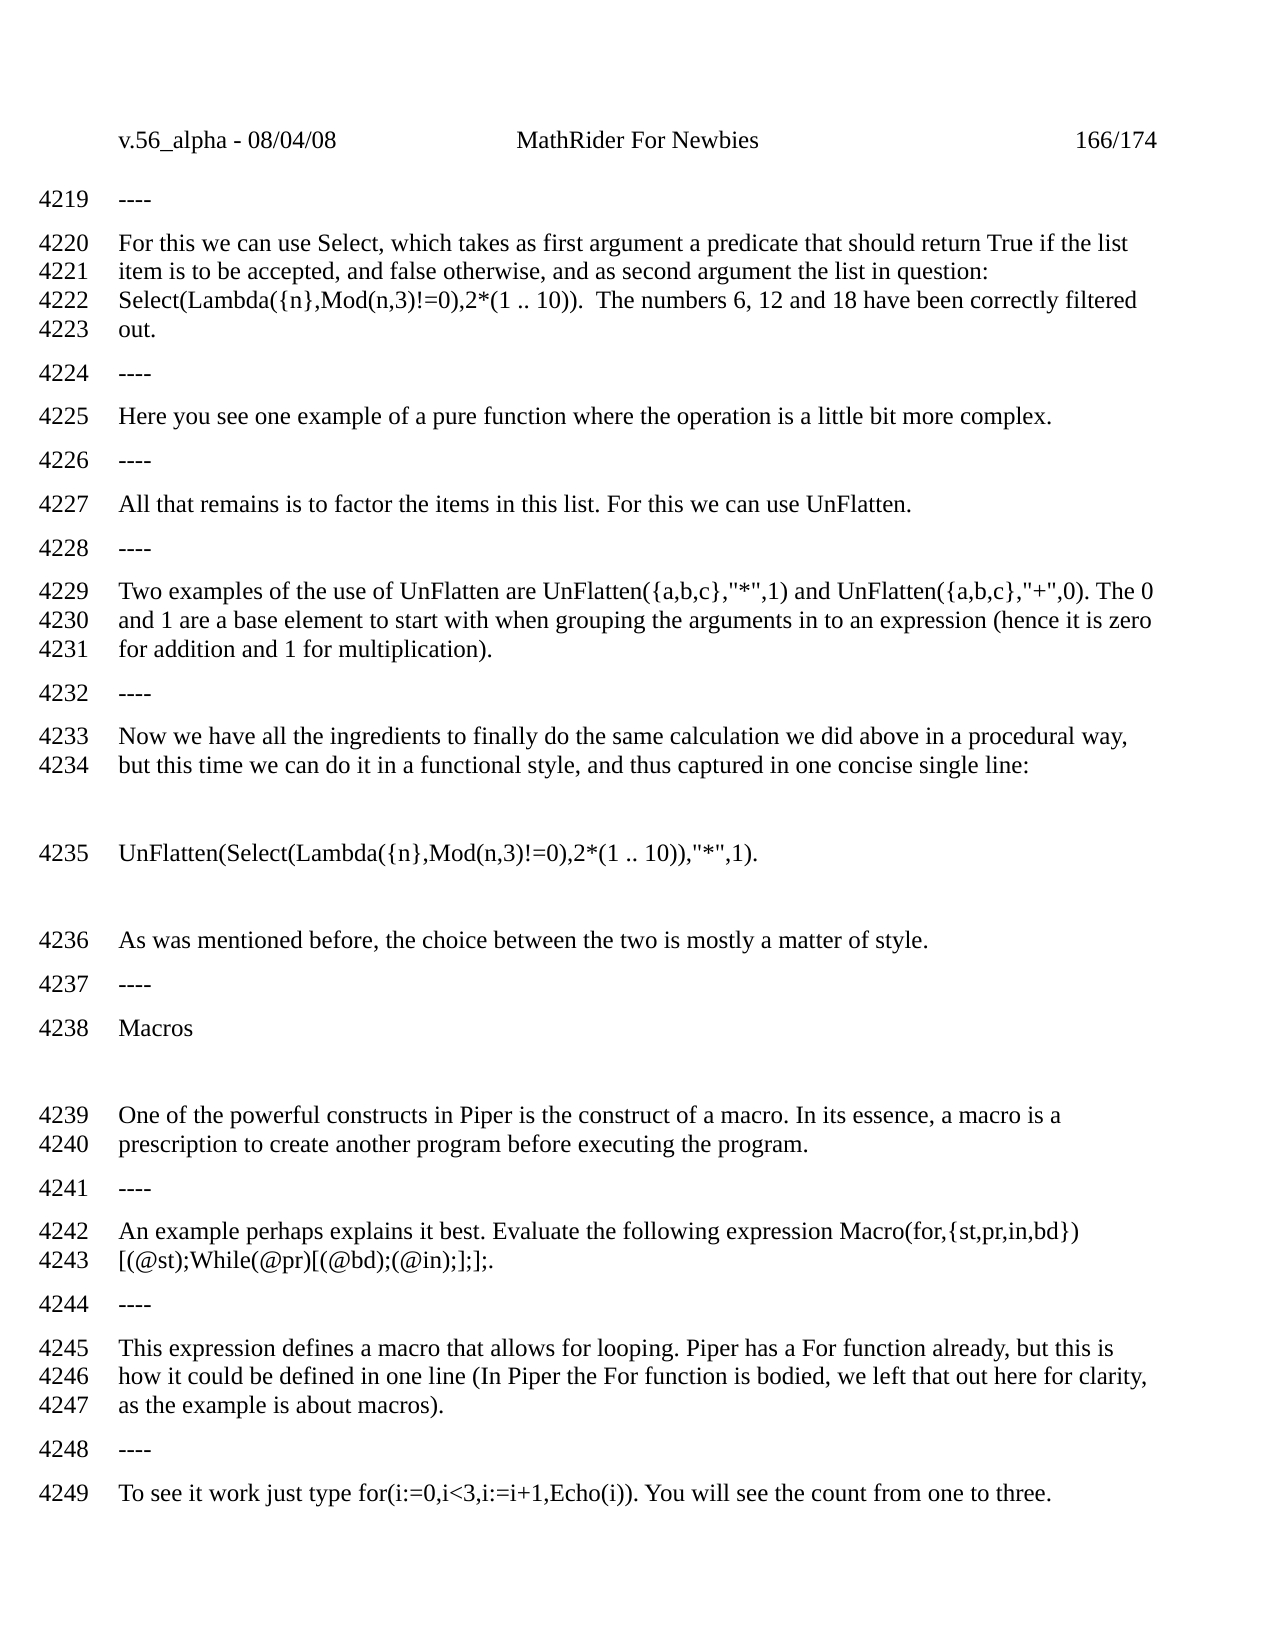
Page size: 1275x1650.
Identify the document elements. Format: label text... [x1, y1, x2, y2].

text ---- [118, 1289, 1157, 1318]
text One of the powerful constructs in Piper is the construct of a macro. In its essence, a macro is a prescription to create another program before executing the program. [118, 1100, 1157, 1158]
text To see it work just type for(i:=0,i<3,i:=i+1,Echo(i)). You will see the count from one to three. [118, 1478, 1157, 1506]
text An example perhaps explains it best. Evaluate the following expression Macro(for,{st,pr,in,bd}) [(@st);While(@pr)[(@bd);(@in);];];. [118, 1216, 1157, 1274]
text ---- [118, 1434, 1157, 1463]
text ---- [118, 445, 1157, 474]
text ---- [118, 678, 1157, 706]
text ---- [118, 184, 1157, 213]
text Now we have all the ingredients to finally do the same calculation we did above in a procedural way, but this time we can do it in a functional style, and thus captured in one concise single line: [118, 721, 1157, 779]
text For this we can use Select, which takes as first argument a predicate that should return True if the list item is to be accepted, and false otherwise, and as second argument the list in question: Select(Lambda({n},Mod(n,3)!=0),2*(1 .. 10)). The numbers 6, 12 and 18 have been correctly filtered out. [118, 228, 1157, 343]
text ---- [118, 969, 1157, 998]
text ---- [118, 358, 1157, 386]
text This expression defines a macro that allows for looping. Piper has a For function already, but this is how it could be defined in one line (In Piper the For function is bodied, we left that out here for clarity, as the example is about macros). [118, 1333, 1157, 1419]
text ---- [118, 1173, 1157, 1201]
text Macros [118, 1013, 1157, 1041]
text UnFlatten(Select(Lambda({n},Mod(n,3)!=0),2*(1 .. 10)),"*",1). [118, 838, 1157, 866]
text As was mentioned before, the choice between the two is mostly a matter of style. [118, 925, 1157, 954]
text All that remains is to factor the items in this list. For this we can use UnFlatten. [118, 489, 1157, 518]
text Here you see one example of a pure function where the operation is a little bit more complex. [118, 401, 1157, 430]
text Two examples of the use of UnFlatten are UnFlatten({a,b,c},"*",1) and UnFlatten({a,b,c},"+",0). The 0 and 1 are a base element to start with when grouping the arguments in to an expression (hence it is zero for addition and 1 for multiplication). [118, 576, 1157, 663]
text ---- [118, 533, 1157, 561]
